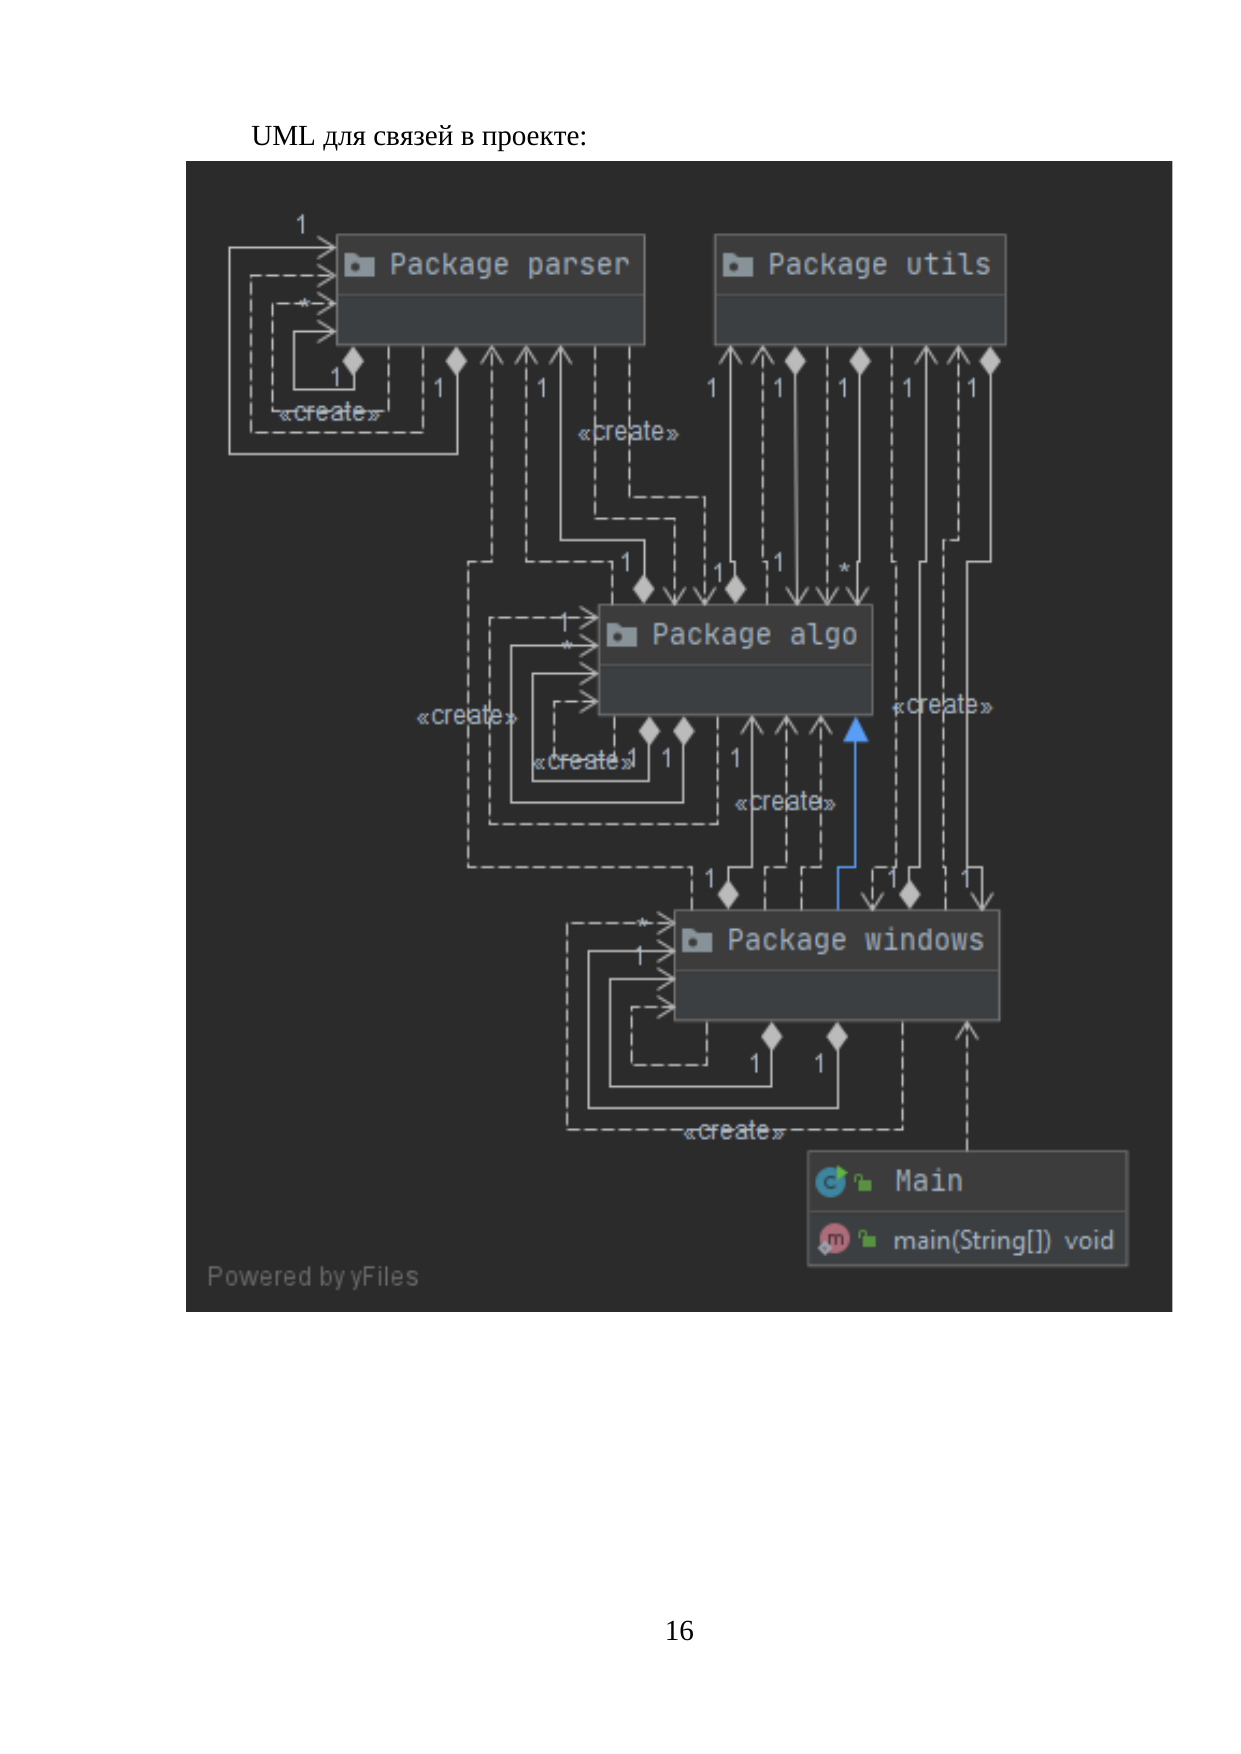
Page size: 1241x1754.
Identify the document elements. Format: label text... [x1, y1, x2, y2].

text UML для связей в проекте: [177, 118, 1181, 152]
picture [186, 161, 1173, 1312]
